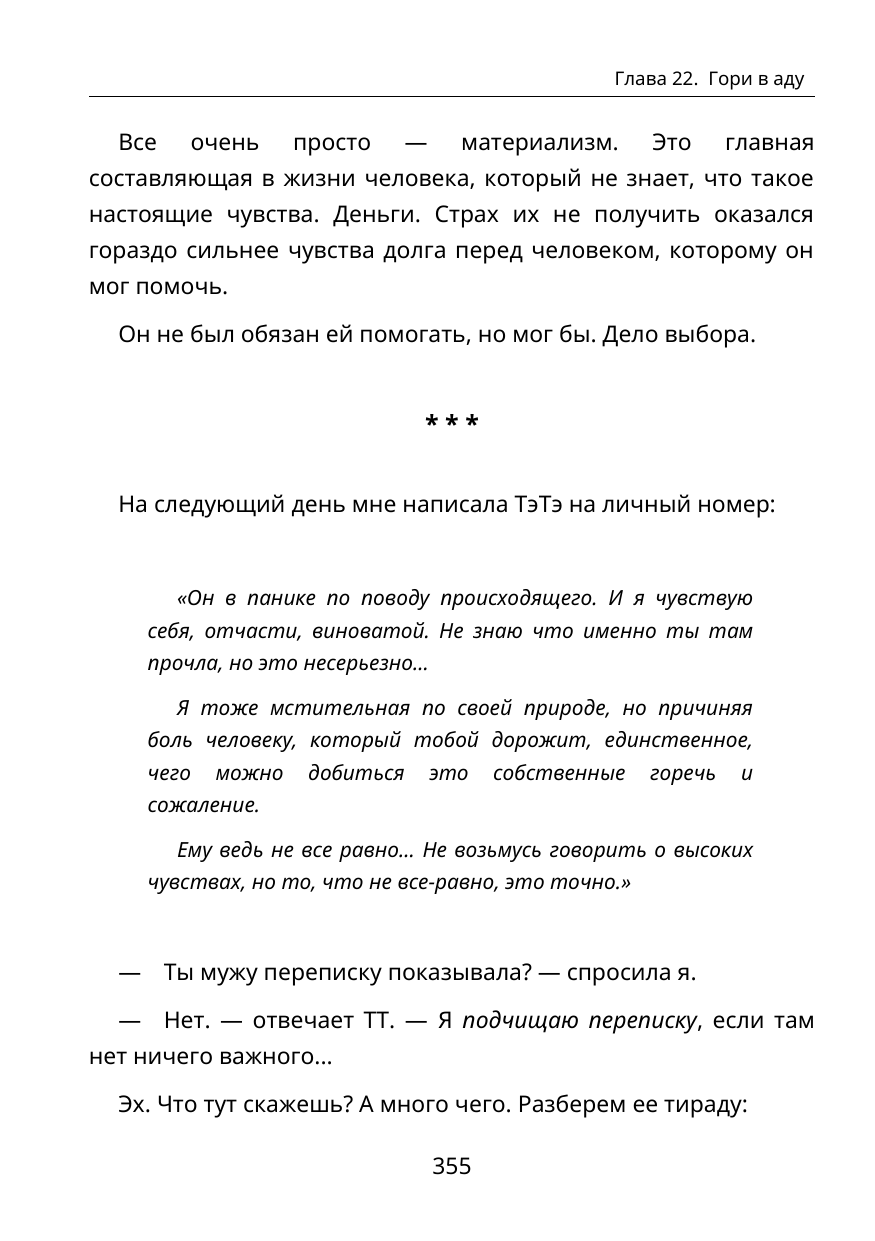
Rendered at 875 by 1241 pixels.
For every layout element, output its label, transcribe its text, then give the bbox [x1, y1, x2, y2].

list Ты мужу переписку показывала? — спросила я. [88, 956, 815, 987]
text Все очень просто — материализм. Это главная составляющая в жизни человека, который не знает, что такое настоящие чувства. Деньги. Страх их не получить оказался гораздо сильнее чувства долга перед человеком, которому он мог помочь. [88, 126, 815, 301]
text Эх. Что тут скажешь? А много чего. Разберем ее тираду: [88, 1088, 815, 1119]
text Я тоже мстительная по своей природе, но причиняя боль человеку, который тобой дорожит, единственное, чего можно добиться это собственные горечь и сожаление. [147, 693, 756, 819]
text «Он в панике по поводу происходящего. И я чувствую себя, отчасти, виноватой. Не знаю что именно ты там прочла, но это несерьезно... [147, 583, 756, 677]
text Он не был обязан ей помогать, но мог бы. Дело выбора. [88, 317, 815, 349]
subtitle * * * [88, 407, 815, 441]
list Нет. — отвечает ТТ. — Я подчищаю переписку, если там нет ничего важного... [88, 1004, 815, 1071]
text На следующий день мне написала ТэТэ на личный номер: [88, 488, 815, 519]
text Ему ведь не все равно... Не возьмусь говорить о высоких чувствах, но то, что не все-равно, это точно.» [147, 835, 756, 896]
